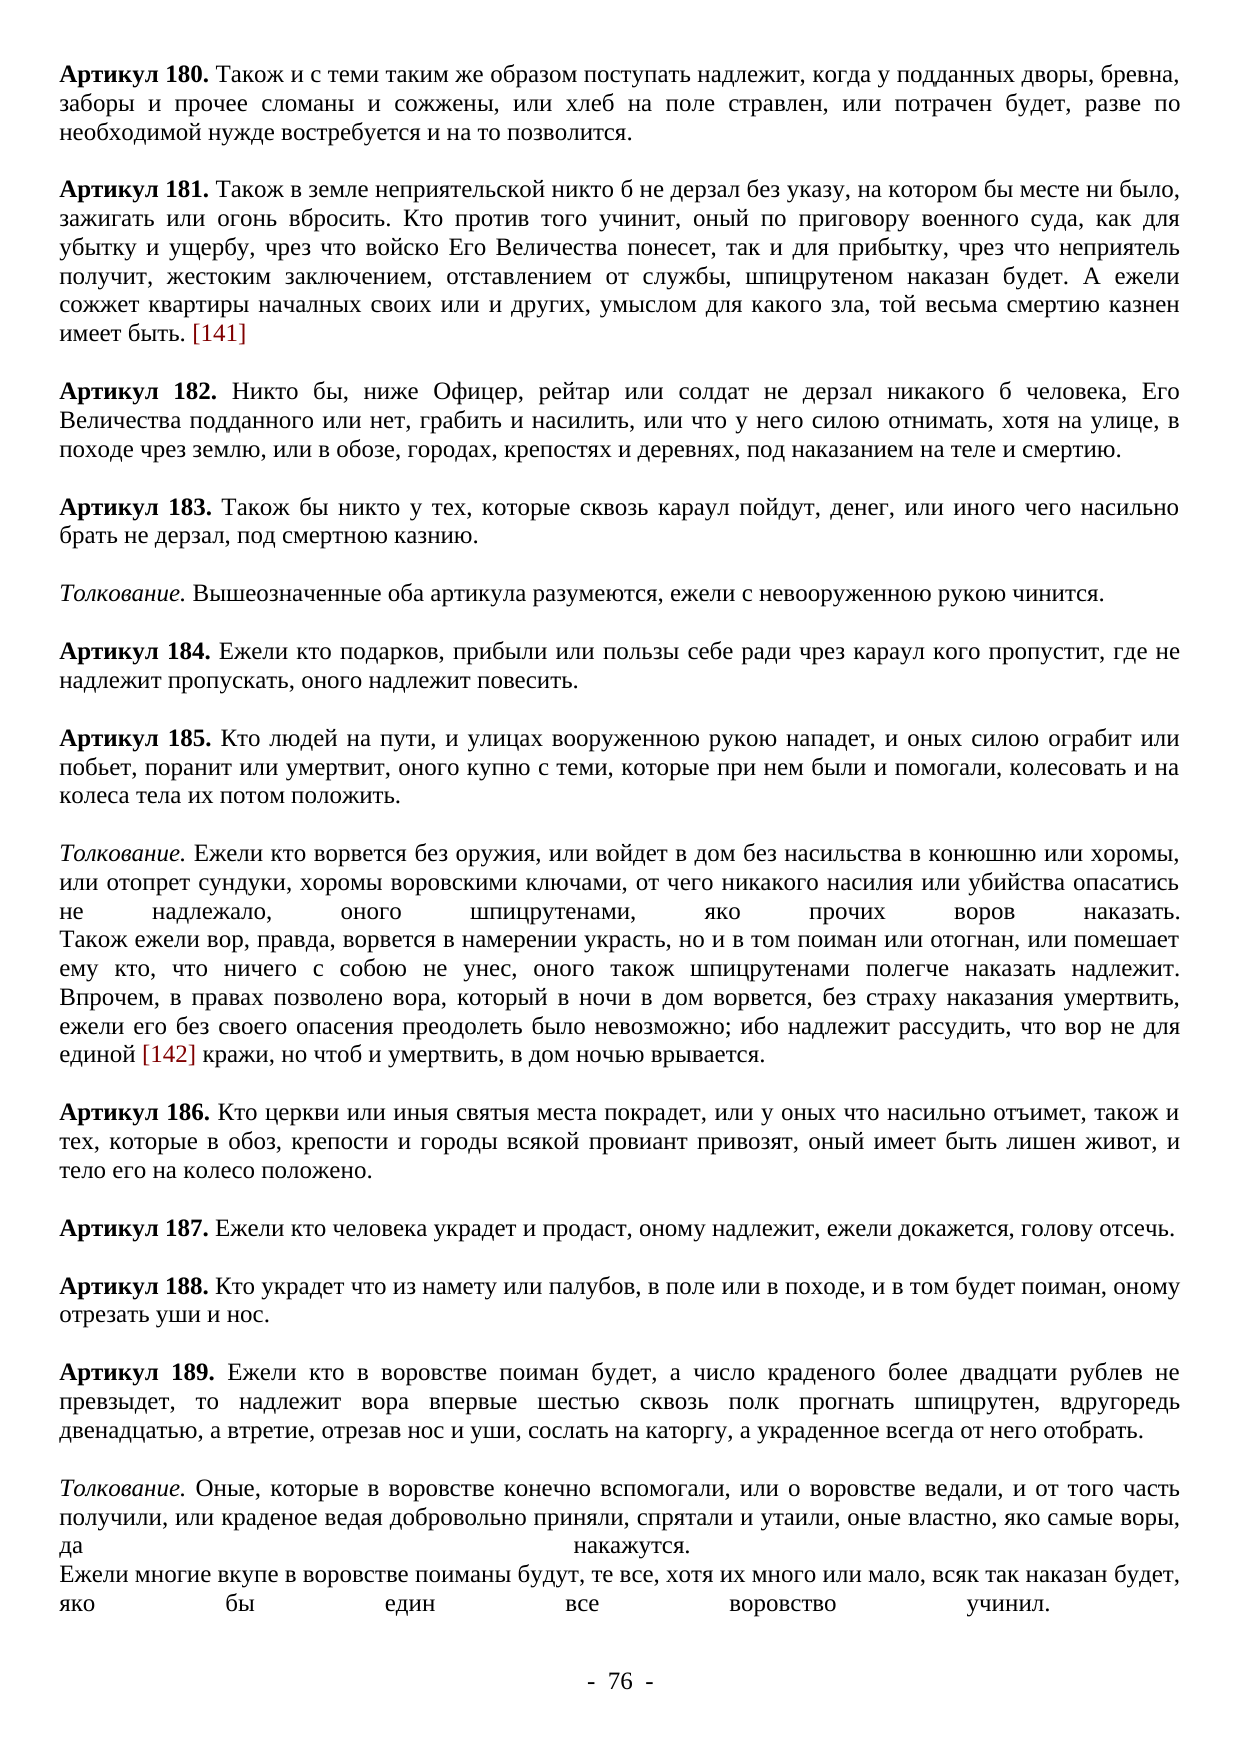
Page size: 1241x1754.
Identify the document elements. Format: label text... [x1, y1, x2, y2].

text Артикул 186. Кто церкви или иныя святыя места покрадет, или у оных что насильно отъимет, також и тех, которые в обоз, крепости и городы всякой провиант привозят, оный имеет быть лишен живот, и тело его на колесо положено. [59, 1097, 1181, 1184]
text Толкование. Ежели кто ворвется без оружия, или войдет в дом без насильства в конюшню или хоромы, или отопрет сундуки, хоромы воровскими ключами, от чего никакого насилия или убийства опасатись не надлежало, оного шпицрутенами, яко прочих воров наказать. Також ежели вор, правда, ворвется в намерении украсть, но и в том поиман или отогнан, или помешает ему кто, что ничего с собою не унес, оного також шпицрутенами полегче наказать надлежит. Впрочем, в правах позволено вора, который в ночи в дом ворвется, без страху наказания умертвить, ежели его без своего опасения преодолеть было невозможно; ибо надлежит рассудить, что вор не для единой [142] кражи, но чтоб и умертвить, в дом ночью врывается. [59, 838, 1181, 1068]
text Артикул 181. Також в земле неприятельской никто б не дерзал без указу, на котором бы месте ни было, зажигать или огонь вбросить. Кто против того учинит, оный по приговору военного суда, как для убытку и ущербу, чрез что войско Его Величества понесет, так и для прибытку, чрез что неприятель получит, жестоким заключением, отставлением от службы, шпицрутеном наказан будет. А ежели сожжет квартиры началных своих или и других, умыслом для какого зла, той весьма смертию казнен имеет быть. [141] [59, 174, 1181, 347]
text Артикул 183. Також бы никто у тех, которые сквозь караул пойдут, денег, или иного чего насильно брать не дерзал, под смертною казнию. [59, 492, 1181, 549]
text Толкование. Оные, которые в воровстве конечно вспомогали, или о воровстве ведали, и от того часть получили, или краденое ведая добровольно приняли, спрятали и утаили, оные властно, яко самые воры, да накажутся. Ежели многие вкупе в воровстве поиманы будут, те все, хотя их много или мало, всяк так наказан будет, яко бы един все воровство учинил. [59, 1473, 1181, 1617]
text Артикул 184. Ежели кто подарков, прибыли или пользы себе ради чрез караул кого пропустит, где не надлежит пропускать, оного надлежит повесить. [59, 636, 1181, 694]
text Артикул 187. Ежели кто человека украдет и продаст, оному надлежит, ежели докажется, голову отсечь. [59, 1213, 1181, 1242]
text Артикул 182. Никто бы, ниже Офицер, рейтар или солдат не дерзал никакого б человека, Его Величества подданного или нет, грабить и насилить, или что у него силою отнимать, хотя на улице, в походе чрез землю, или в обозе, городах, крепостях и деревнях, под наказанием на теле и смертию. [59, 376, 1181, 462]
text Артикул 189. Ежели кто в воровстве поиман будет, а число краденого более двадцати рублев не превзыдет, то надлежит вора впервые шестью сквозь полк прогнать шпицрутен, вдругоредь двенадцатью, а втретие, отрезав нос и уши, сослать на каторгу, а украденное всегда от него отобрать. [59, 1357, 1181, 1444]
text Артикул 185. Кто людей на пути, и улицах вооруженною рукою нападет, и оных силою ограбит или побьет, поранит или умертвит, оного купно с теми, которые при нем были и помогали, колесовать и на колеса тела их потом положить. [59, 723, 1181, 809]
text Толкование. Вышеозначенные оба артикула разумеются, ежели с невооруженною рукою чинится. [59, 578, 1181, 607]
text Артикул 180. Також и с теми таким же образом поступать надлежит, когда у подданных дворы, бревна, заборы и прочее сломаны и сожжены, или хлеб на поле стравлен, или потрачен будет, разве по необходимой нужде востребуется и на то позволится. [59, 59, 1181, 145]
text Артикул 188. Кто украдет что из намету или палубов, в поле или в походе, и в том будет поиман, оному отрезать уши и нос. [59, 1271, 1181, 1328]
